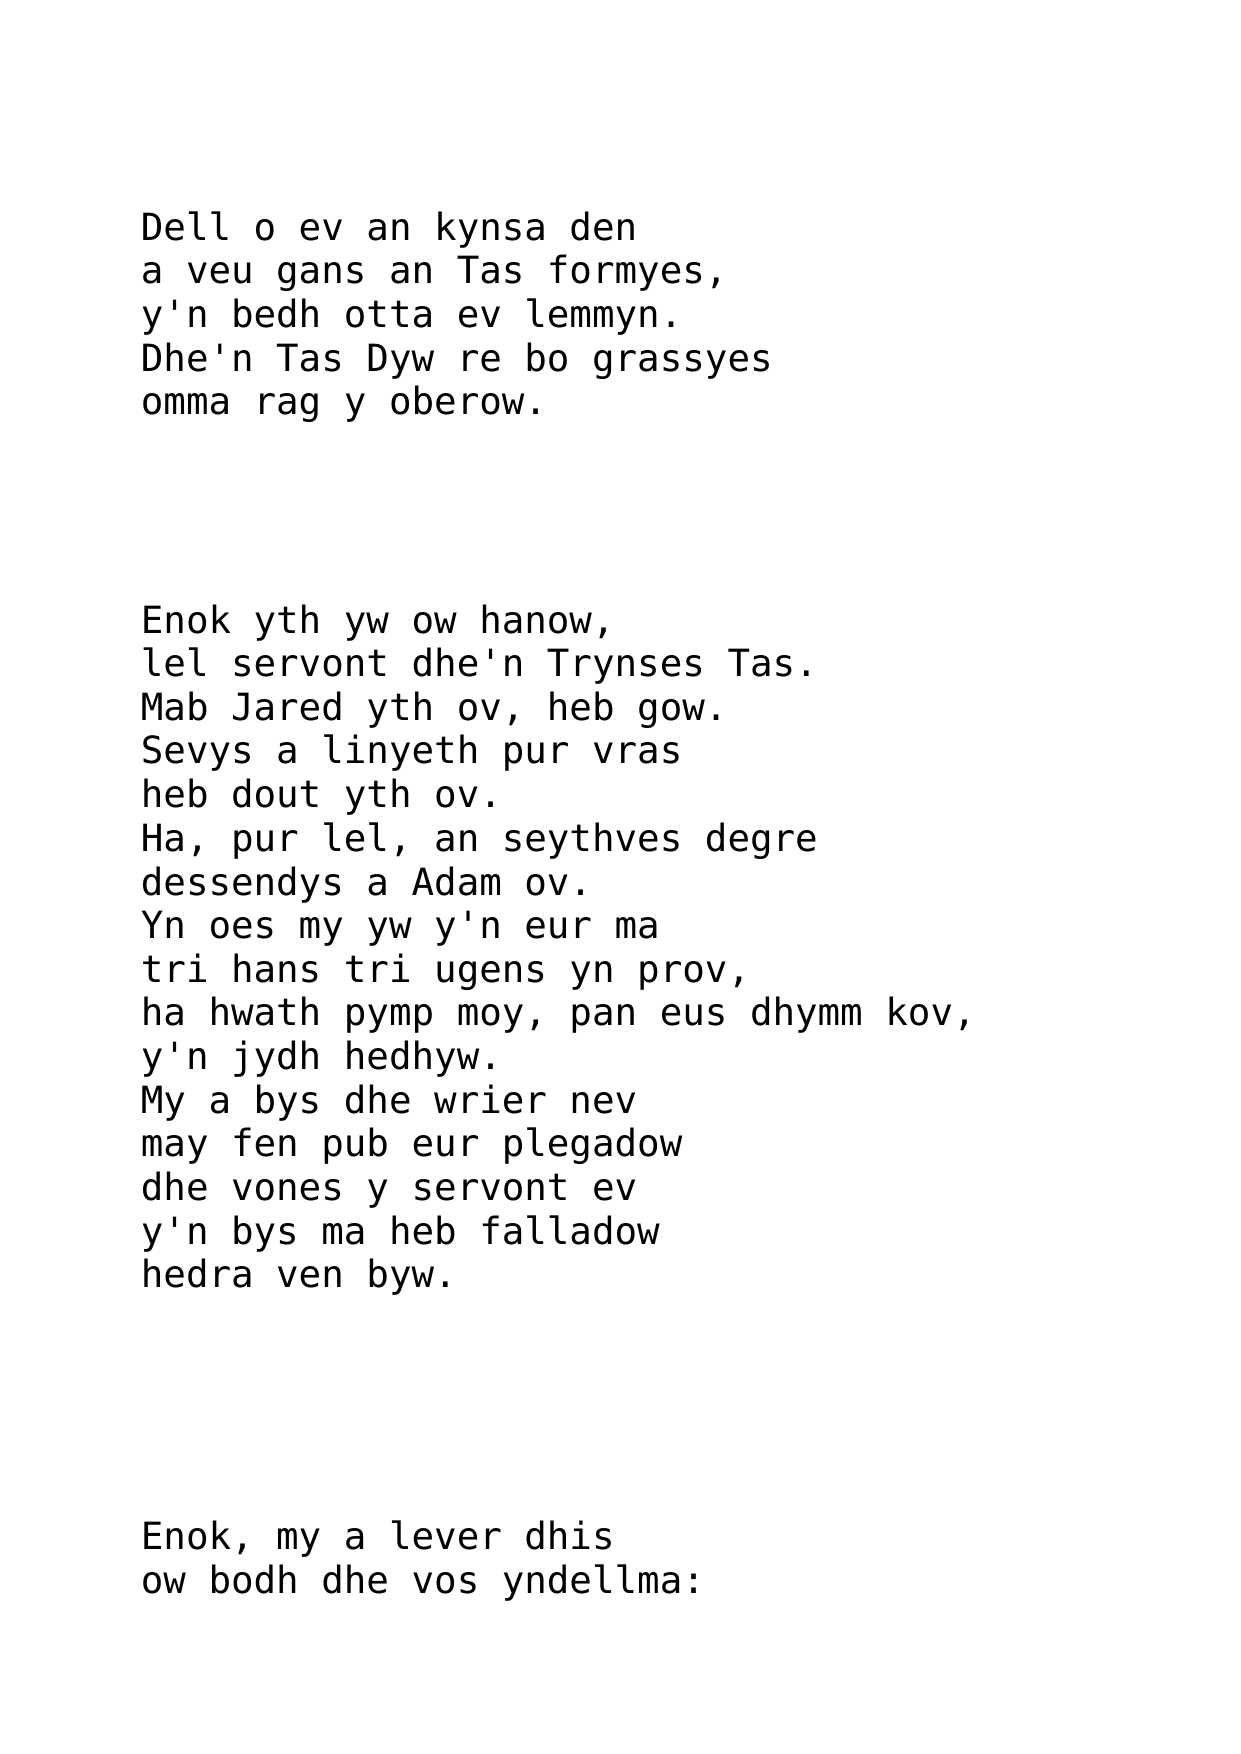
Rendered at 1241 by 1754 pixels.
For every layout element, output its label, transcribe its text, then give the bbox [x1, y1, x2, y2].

text Dell o ev an kynsa den [118, 205, 1122, 249]
text ow bodh dhe vos yndellma: [118, 1558, 1122, 1602]
text y'n bys ma heb falladow [118, 1209, 1122, 1253]
text Sevys a linyeth pur vras [118, 729, 1122, 773]
text Enok, my a lever dhis [118, 1515, 1122, 1558]
text Enok yth yw ow hanow, [118, 598, 1122, 642]
text Yn oes my yw y'n eur ma [118, 904, 1122, 947]
text y'n jydh hedhyw. [118, 1035, 1122, 1078]
text may fen pub eur plegadow [118, 1122, 1122, 1166]
text lel servont dhe'n Trynses Tas. [118, 642, 1122, 686]
text heb dout yth ov. [118, 773, 1122, 816]
text dhe vones y servont ev [118, 1166, 1122, 1209]
text My a bys dhe wrier nev [118, 1078, 1122, 1122]
text ha hwath pymp moy, pan eus dhymm kov, [118, 991, 1122, 1035]
text y'n bedh otta ev lemmyn. [118, 293, 1122, 336]
text a veu gans an Tas formyes, [118, 249, 1122, 293]
text Mab Jared yth ov, heb gow. [118, 686, 1122, 729]
text tri hans tri ugens yn prov, [118, 947, 1122, 991]
text dessendys a Adam ov. [118, 860, 1122, 904]
text hedra ven byw. [118, 1253, 1122, 1297]
text omma rag y oberow. [118, 380, 1122, 424]
text Ha, pur lel, an seythves degre [118, 816, 1122, 860]
text Dhe'n Tas Dyw re bo grassyes [118, 336, 1122, 380]
